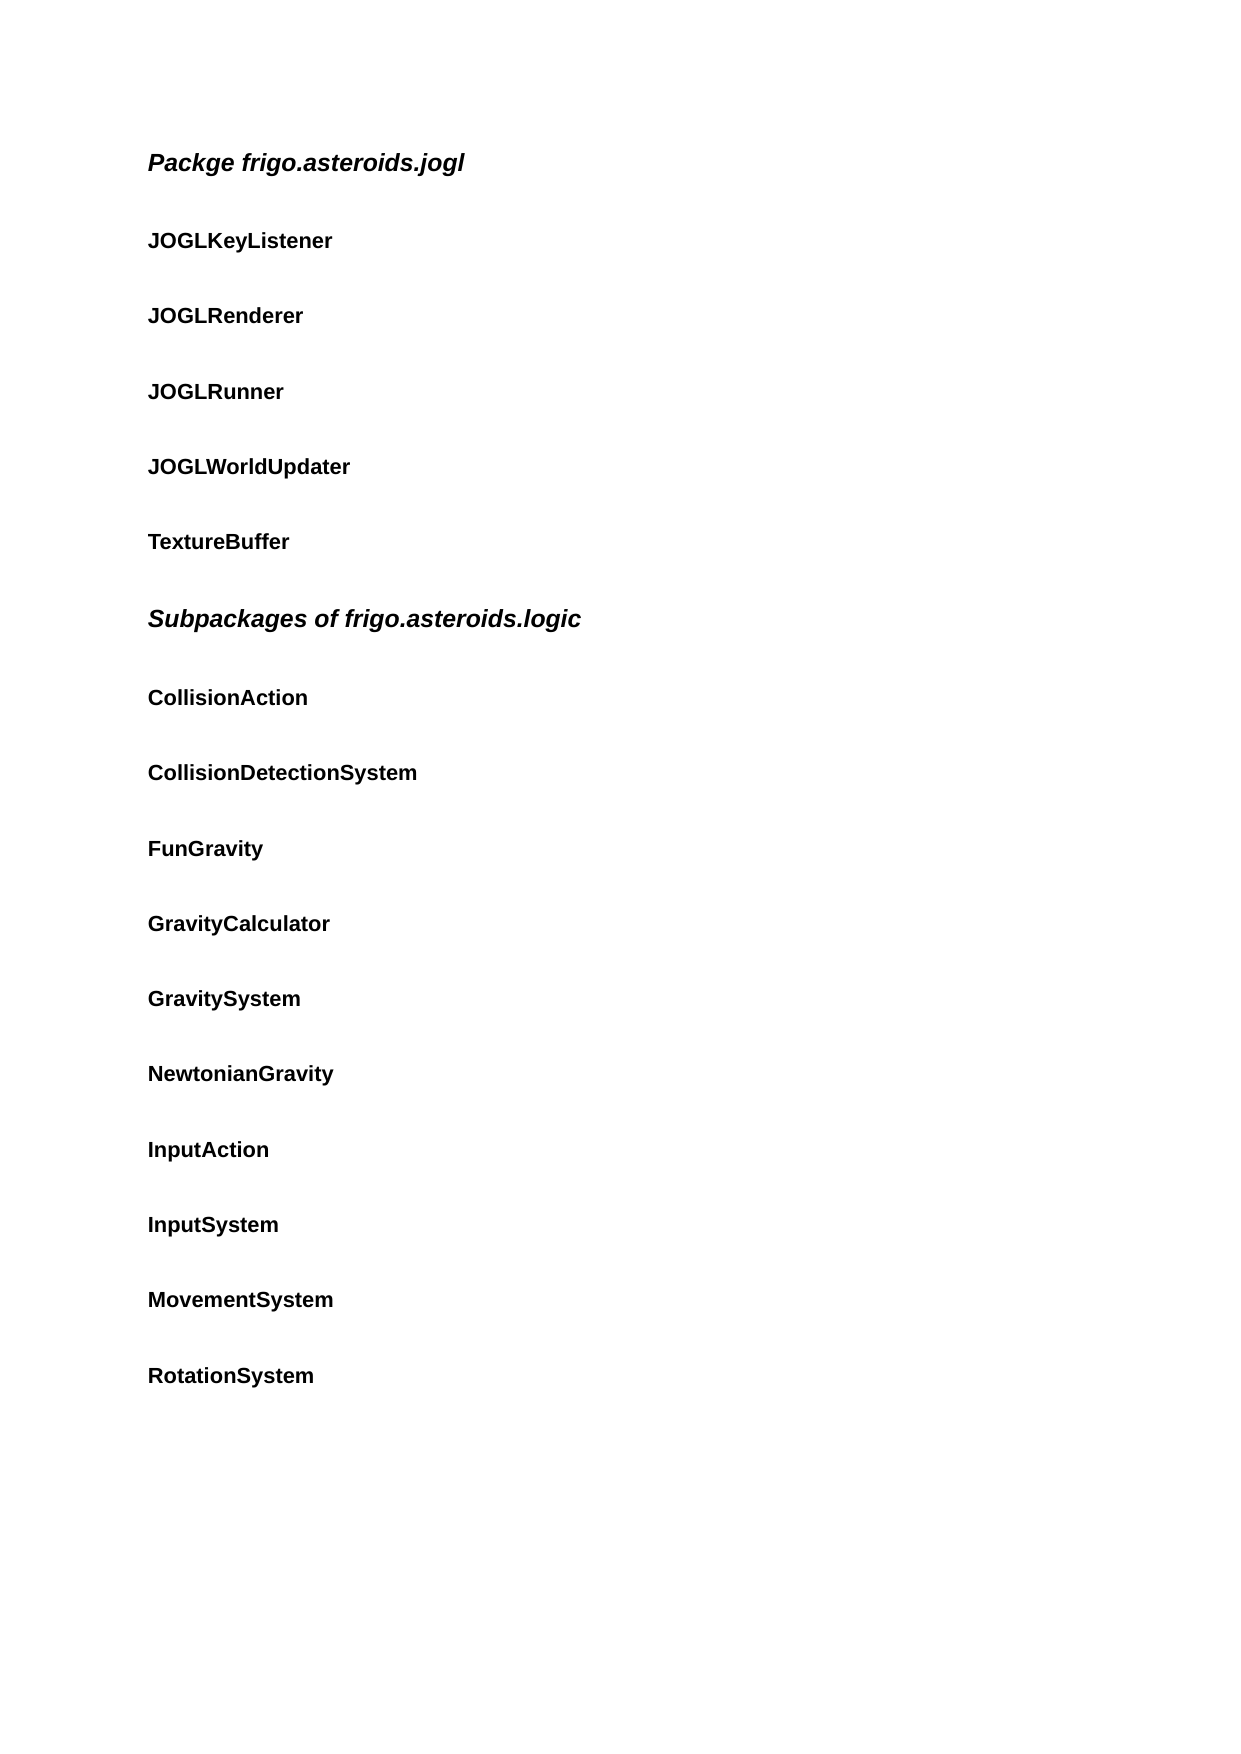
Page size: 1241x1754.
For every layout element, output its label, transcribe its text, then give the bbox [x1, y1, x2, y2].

subtitle InputAction [148, 1137, 1033, 1162]
subtitle JOGLRunner [148, 378, 1033, 404]
subtitle RotationSystem [148, 1363, 1033, 1388]
subtitle CollisionDetectionSystem [148, 760, 1033, 785]
subtitle InputSystem [148, 1212, 1033, 1237]
subtitle GravitySystem [148, 986, 1033, 1011]
subtitle JOGLKeyListener [148, 228, 1033, 253]
subtitle FunGravity [148, 835, 1033, 861]
subtitle GravityCalculator [148, 911, 1033, 936]
subtitle MovementSystem [148, 1287, 1033, 1312]
subtitle TextureBuffer [148, 529, 1033, 554]
subtitle JOGLRenderer [148, 303, 1033, 328]
subtitle JOGLWorldUpdater [148, 454, 1033, 479]
subtitle NewtonianGravity [148, 1061, 1033, 1087]
subtitle Packge frigo.asteroids.jogl [148, 148, 1033, 176]
subtitle CollisionAction [148, 685, 1033, 710]
subtitle Subpackages of frigo.asteroids.logic [148, 604, 1033, 633]
